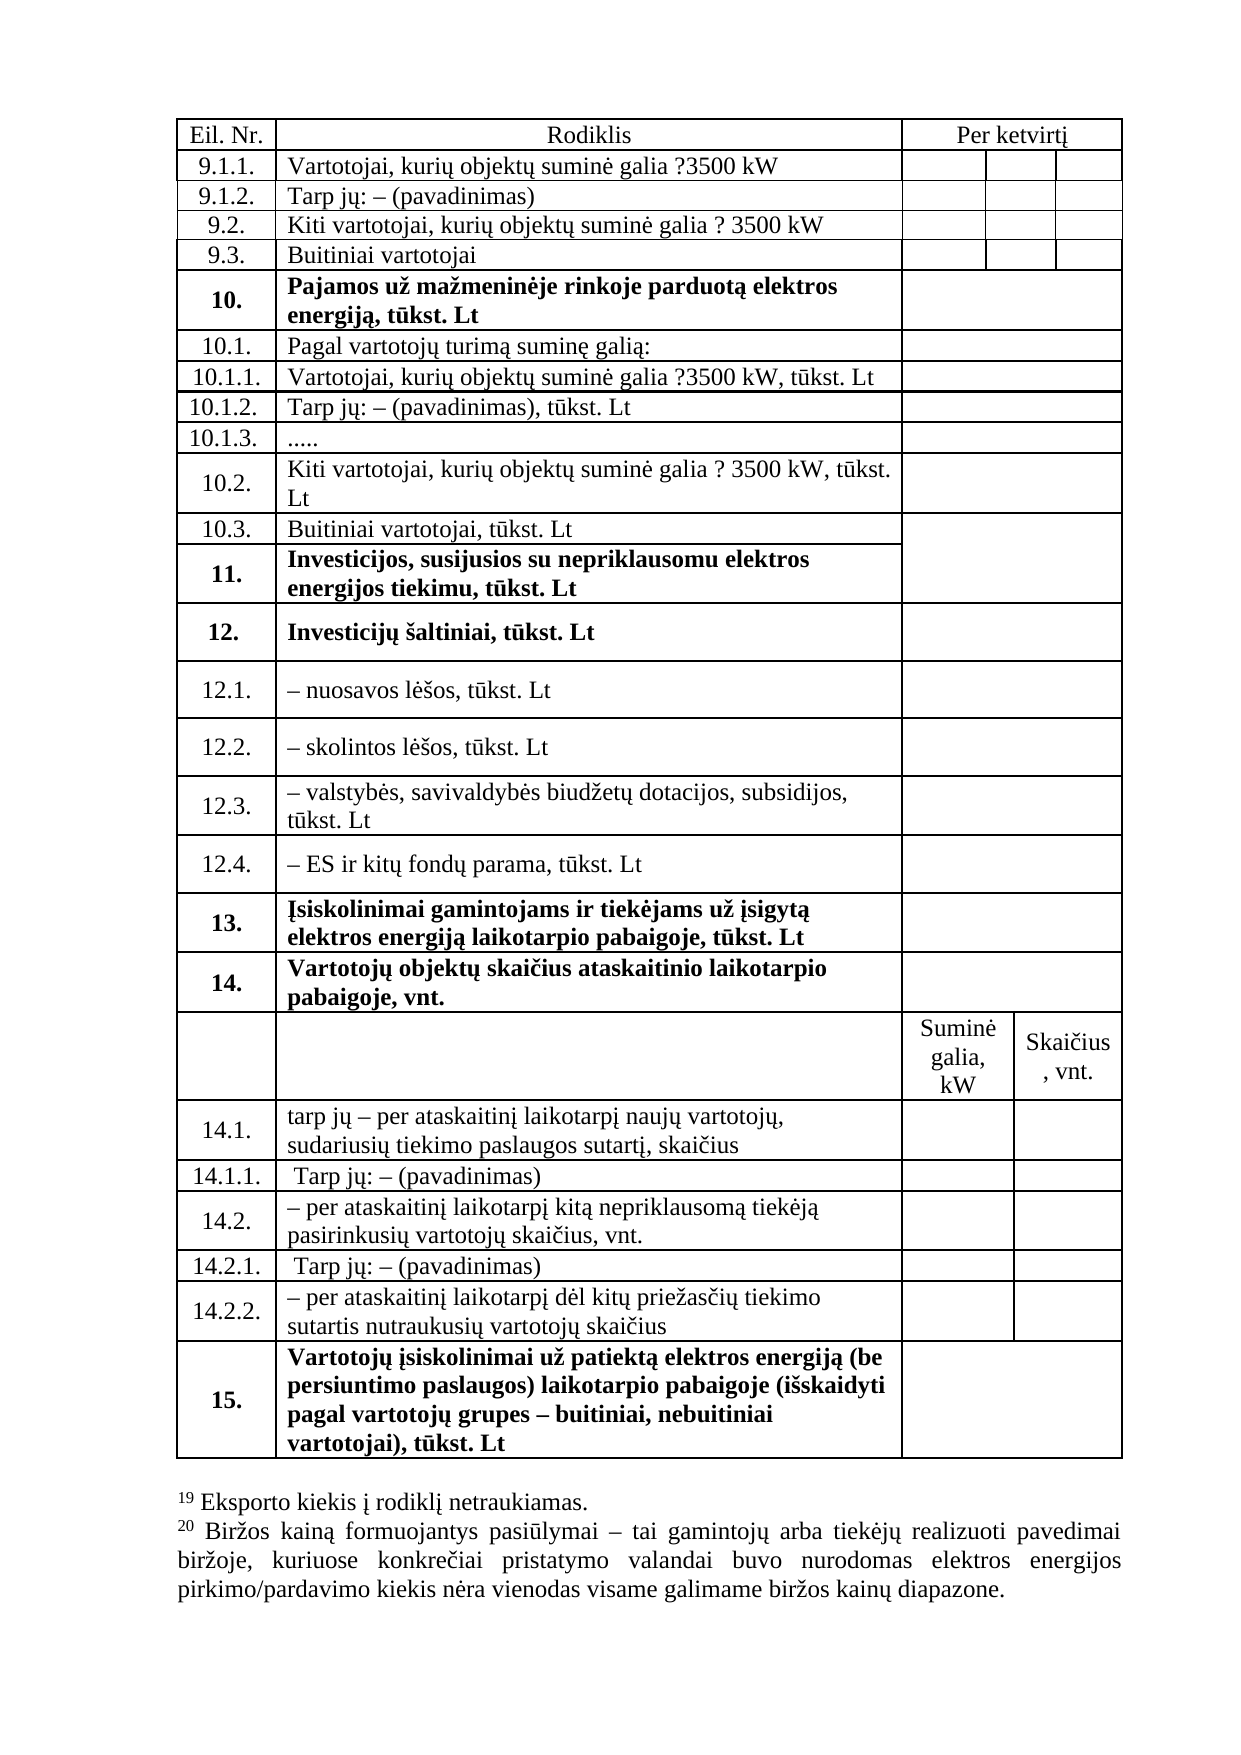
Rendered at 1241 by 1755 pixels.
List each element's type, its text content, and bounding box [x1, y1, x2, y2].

table_cell [903, 454, 1121, 512]
table_cell Kiti vartotojai, kurių objektų suminė galia <=? 3500 kW, tūkst. Lt [277, 454, 901, 512]
table_cell 14.2. [178, 1192, 275, 1249]
table_cell [986, 211, 1055, 239]
table_cell 9.2. [178, 211, 275, 239]
table_cell Pajamos už mažmeninėje rinkoje parduotą elektros energiją, tūkst. Lt [277, 271, 901, 329]
table_cell Vartotojų įsiskolinimai už patiektą elektros energiją (be persiuntimo paslaugos) laikotarpio pabaigoje (išskaidyti pagal vartotojų grupes – buitiniai, nebuitiniai vartotojai), tūkst. Lt [277, 1342, 901, 1457]
table_cell 14.1. [178, 1101, 275, 1159]
table_cell – per ataskaitinį laikotarpį dėl kitų priežasčių tiekimo sutartis nutraukusių vartotojų skaičius [277, 1282, 901, 1339]
table_cell 14. [178, 953, 275, 1011]
table_cell Tarp jų: – (pavadinimas) [277, 1161, 901, 1189]
table_cell [1057, 151, 1121, 180]
table_cell 14.2.1. [178, 1251, 275, 1280]
table_cell [903, 151, 985, 180]
table_cell [903, 1101, 1013, 1159]
table_cell [1057, 240, 1121, 269]
table_cell [903, 271, 1121, 329]
table_cell 11. [178, 545, 275, 602]
table_cell 9.1.1. [178, 151, 275, 180]
table_cell [903, 393, 1121, 421]
table_cell [903, 1251, 1013, 1280]
table_cell Suminė galia, kW [903, 1013, 1013, 1099]
table_cell [903, 331, 1121, 359]
table_cell [987, 151, 1055, 180]
table_cell 12.1. [178, 662, 275, 717]
table_cell 13. [178, 894, 275, 951]
text 20 Biržos kainą formuojantys pasiūlymai – tai gamintojų arba tiekėjų realizuoti pavedimai biržoje, kuriuose konkrečiai pristatymo valandai buvo nurodomas elektros energijos pirkimo/pardavimo kiekis nėra vienodas visame galimame biržos kainų diapazone. [177, 1516, 1122, 1602]
table_cell [1015, 1251, 1121, 1280]
table_cell [903, 423, 1121, 452]
table_cell 14.2.2. [178, 1282, 275, 1339]
table_cell Investicijos, susijusios su nepriklausomu elektros energijos tiekimu, tūkst. Lt [277, 545, 901, 602]
table_cell [903, 181, 985, 209]
table_cell – ES ir kitų fondų parama, tūkst. Lt [277, 836, 901, 892]
table_cell [903, 1161, 1013, 1189]
table_cell 10.1.2. [178, 393, 275, 421]
table_cell 10.1. [178, 331, 275, 359]
table_cell [903, 543, 1121, 602]
table_cell [1056, 181, 1122, 209]
table_cell [1015, 1161, 1121, 1189]
table_cell [903, 362, 1121, 390]
table_cell 9.3. [178, 240, 275, 269]
table_cell [903, 1192, 1013, 1249]
table_cell Buitiniai vartotojai [277, 240, 901, 269]
table_cell [987, 240, 1055, 269]
table_cell [178, 1013, 275, 1099]
table_header Rodiklis [277, 120, 901, 149]
table_cell [903, 836, 1121, 892]
table_cell Tarp jų: – (pavadinimas) [277, 1251, 901, 1280]
table_cell 15. [178, 1342, 275, 1457]
table_cell [903, 777, 1121, 834]
table_cell Įsiskolinimai gamintojams ir tiekėjams už įsigytą elektros energiją laikotarpio pabaigoje, tūkst. Lt [277, 894, 901, 951]
table_cell [903, 240, 985, 269]
table_cell [903, 662, 1121, 717]
table_cell – per ataskaitinį laikotarpį kitą nepriklausomą tiekėją pasirinkusių vartotojų skaičius, vnt. [277, 1192, 901, 1249]
table_cell Tarp jų: – (pavadinimas) [276, 181, 902, 209]
table_cell Vartotojai, kurių objektų suminė galia ?>=3500 kW [277, 151, 901, 180]
table_cell 10. [178, 271, 275, 329]
table_cell 12. [178, 604, 275, 659]
table_cell 10.1.1. [178, 362, 275, 390]
table_cell [277, 1013, 901, 1099]
table_cell 10.2. [178, 454, 275, 512]
table_cell [986, 181, 1055, 209]
table_cell – valstybės, savivaldybės biudžetų dotacijos, subsidijos, tūkst. Lt [277, 777, 901, 834]
table_cell [903, 719, 1121, 774]
table_cell 10.3. [178, 514, 275, 542]
table_cell ..... [277, 423, 901, 452]
text 19 Eksporto kiekis į rodiklį netraukiamas. [177, 1487, 1122, 1516]
table_cell [903, 953, 1121, 1011]
table_header Eil. Nr. [178, 120, 275, 149]
table_cell 12.3. [178, 777, 275, 834]
table_cell [1015, 1282, 1121, 1339]
table_cell – skolintos lėšos, tūkst. Lt [277, 719, 901, 774]
table_cell Buitiniai vartotojai, tūkst. Lt [277, 514, 901, 542]
table_cell [1056, 211, 1122, 239]
table_cell – nuosavos lėšos, tūkst. Lt [277, 662, 901, 717]
table_header Per ketvirtį [903, 120, 1121, 149]
table_cell [903, 604, 1121, 659]
table_cell 12.4. [178, 836, 275, 892]
table_cell Kiti vartotojai, kurių objektų suminė galia <=? 3500 kW [276, 211, 902, 239]
table_cell Vartotojų objektų skaičius ataskaitinio laikotarpio pabaigoje, vnt. [277, 953, 901, 1011]
table_cell tarp jų – per ataskaitinį laikotarpį naujų vartotojų, sudariusių tiekimo paslaugos sutartį, skaičius [277, 1101, 901, 1159]
table_cell Pagal vartotojų turimą suminę galią: [277, 331, 901, 359]
table_cell Skaičius, vnt. [1015, 1013, 1121, 1099]
table_cell 12.2. [178, 719, 275, 774]
table_cell [903, 211, 985, 239]
table_cell Investicijų šaltiniai, tūkst. Lt [277, 604, 901, 659]
table_cell Vartotojai, kurių objektų suminė galia ?>=3500 kW, tūkst. Lt [277, 362, 901, 390]
table_cell [903, 514, 1121, 542]
table_cell 9.1.2. [178, 181, 275, 209]
table_cell [903, 894, 1121, 951]
table_cell [1015, 1101, 1121, 1159]
table_cell 10.1.3. [178, 423, 275, 452]
table_cell [903, 1342, 1121, 1457]
table_cell [1015, 1192, 1121, 1249]
table_cell [903, 1282, 1013, 1339]
table_cell Tarp jų: – (pavadinimas), tūkst. Lt [277, 393, 901, 421]
table_cell 14.1.1. [178, 1161, 275, 1189]
